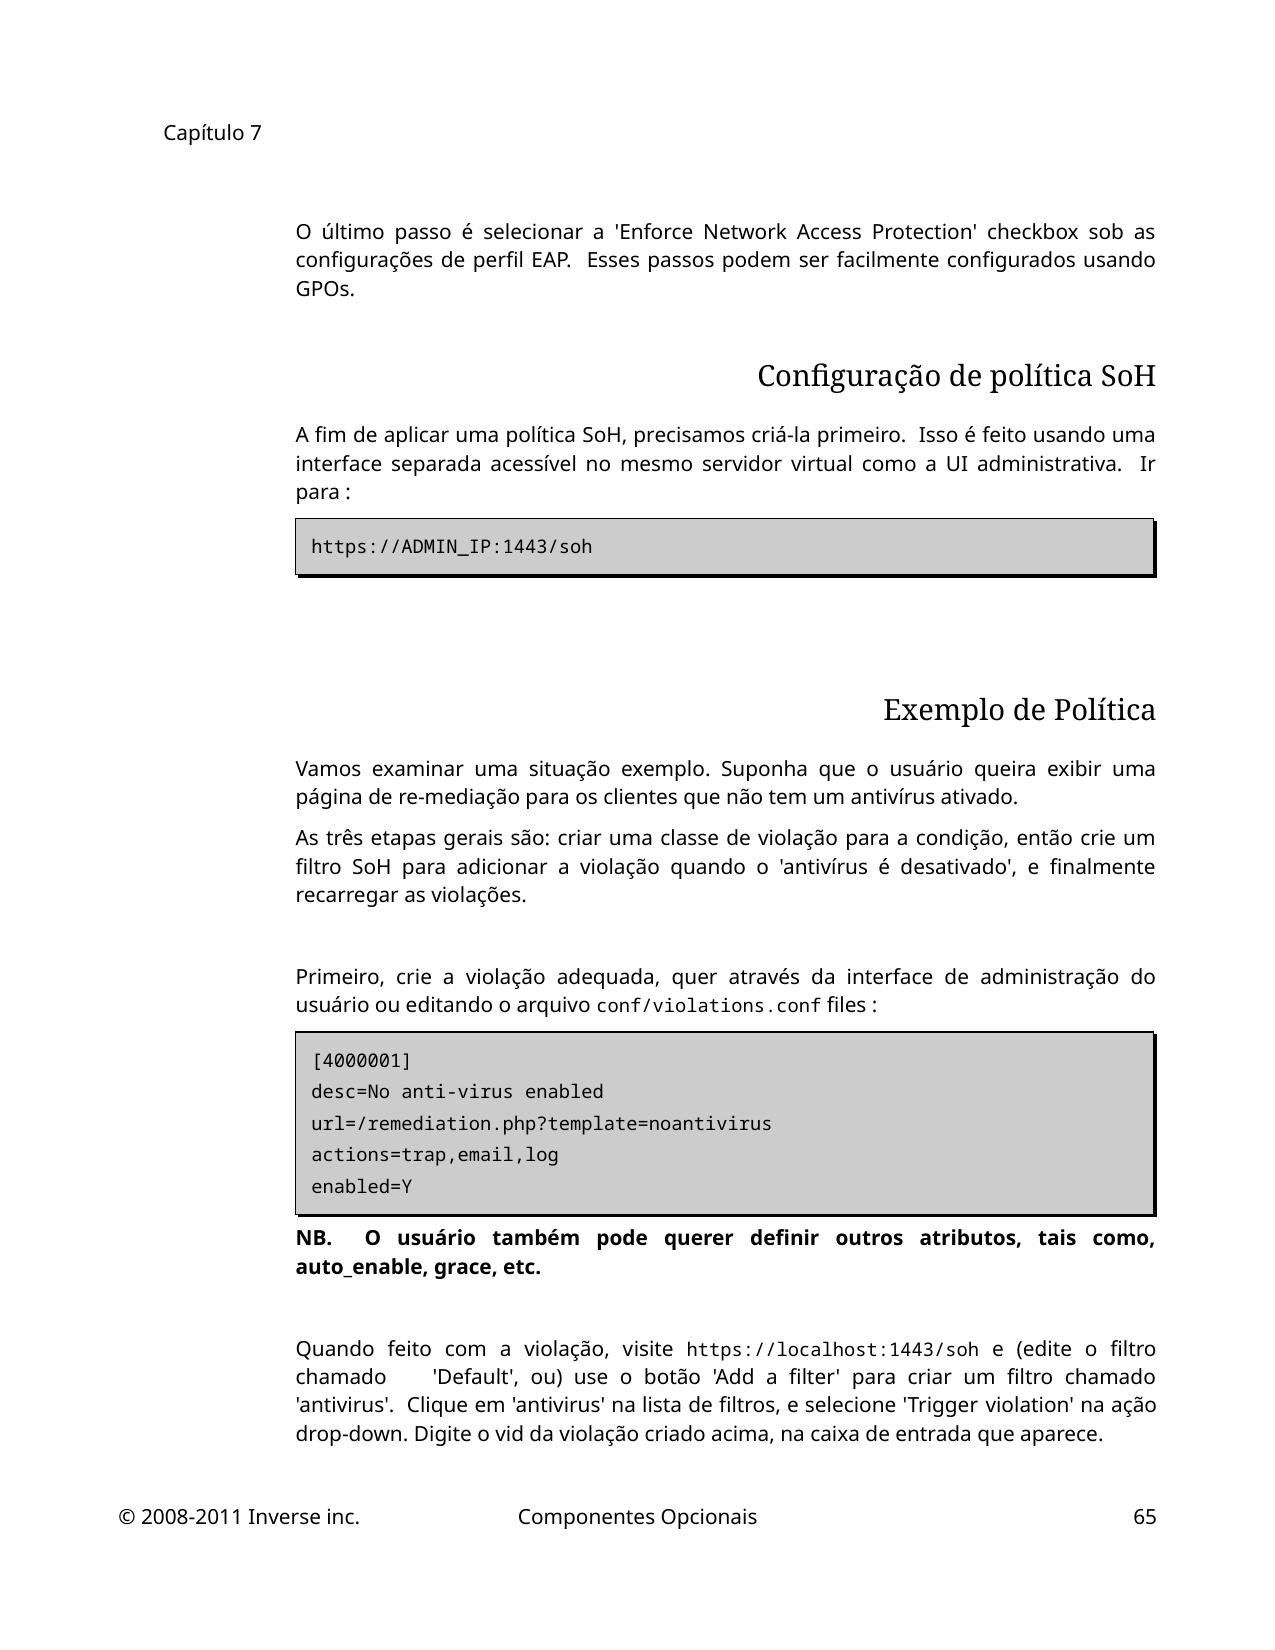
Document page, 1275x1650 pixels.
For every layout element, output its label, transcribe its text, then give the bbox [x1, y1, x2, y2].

text NB. O usuário também pode querer definir outros atributos, tais como, auto_enable, grace, etc. [295, 1223, 1157, 1280]
text As três etapas gerais são: criar uma classe de violação para a condição, então crie um filtro SoH para adicionar a violação quando o 'antivírus é desativado', e finalmente recarregar as violações. [295, 823, 1157, 909]
text Vamos examinar uma situação exemplo. Suponha que o usuário queira exibir uma página de re-mediação para os clientes que não tem um antivírus ativado. [295, 754, 1157, 811]
text desc=No anti-virus enabled [296, 1063, 1153, 1094]
text O último passo é selecionar a 'Enforce Network Access Protection' checkbox sob as configurações de perfil EAP. Esses passos podem ser facilmente configurados usando GPOs. [295, 217, 1157, 302]
text actions=trap,email,log [296, 1126, 1153, 1157]
text A fim de aplicar uma política SoH, precisamos criá-la primeiro. Isso é feito usando uma interface separada acessível no mesmo servidor virtual como a UI administrativa. Ir para : [295, 420, 1157, 506]
text https://ADMIN_IP:1443/soh [296, 519, 1153, 574]
text [4000001] [296, 1033, 1153, 1063]
text enabled=Y [296, 1157, 1153, 1214]
subtitle Exemplo de Política [295, 689, 1157, 729]
text Quando feito com a violação, visite https://localhost:1443/soh e (edite o filtro chamado 'Default', ou) use o botão 'Add a filter' para criar um filtro chamado 'antivirus'. Clique em 'antivirus' na lista de filtros, e selecione 'Trigger violation' na ação drop-down. Digite o vid da violação criado acima, na caixa de entrada que aparece. [295, 1334, 1157, 1447]
text Primeiro, crie a violação adequada, quer através da interface de administração do usuário ou editando o arquivo conf/violations.conf files : [295, 962, 1157, 1019]
subtitle Configuração de política SoH [295, 356, 1157, 395]
text url=/remediation.php?template=noantivirus [296, 1094, 1153, 1126]
